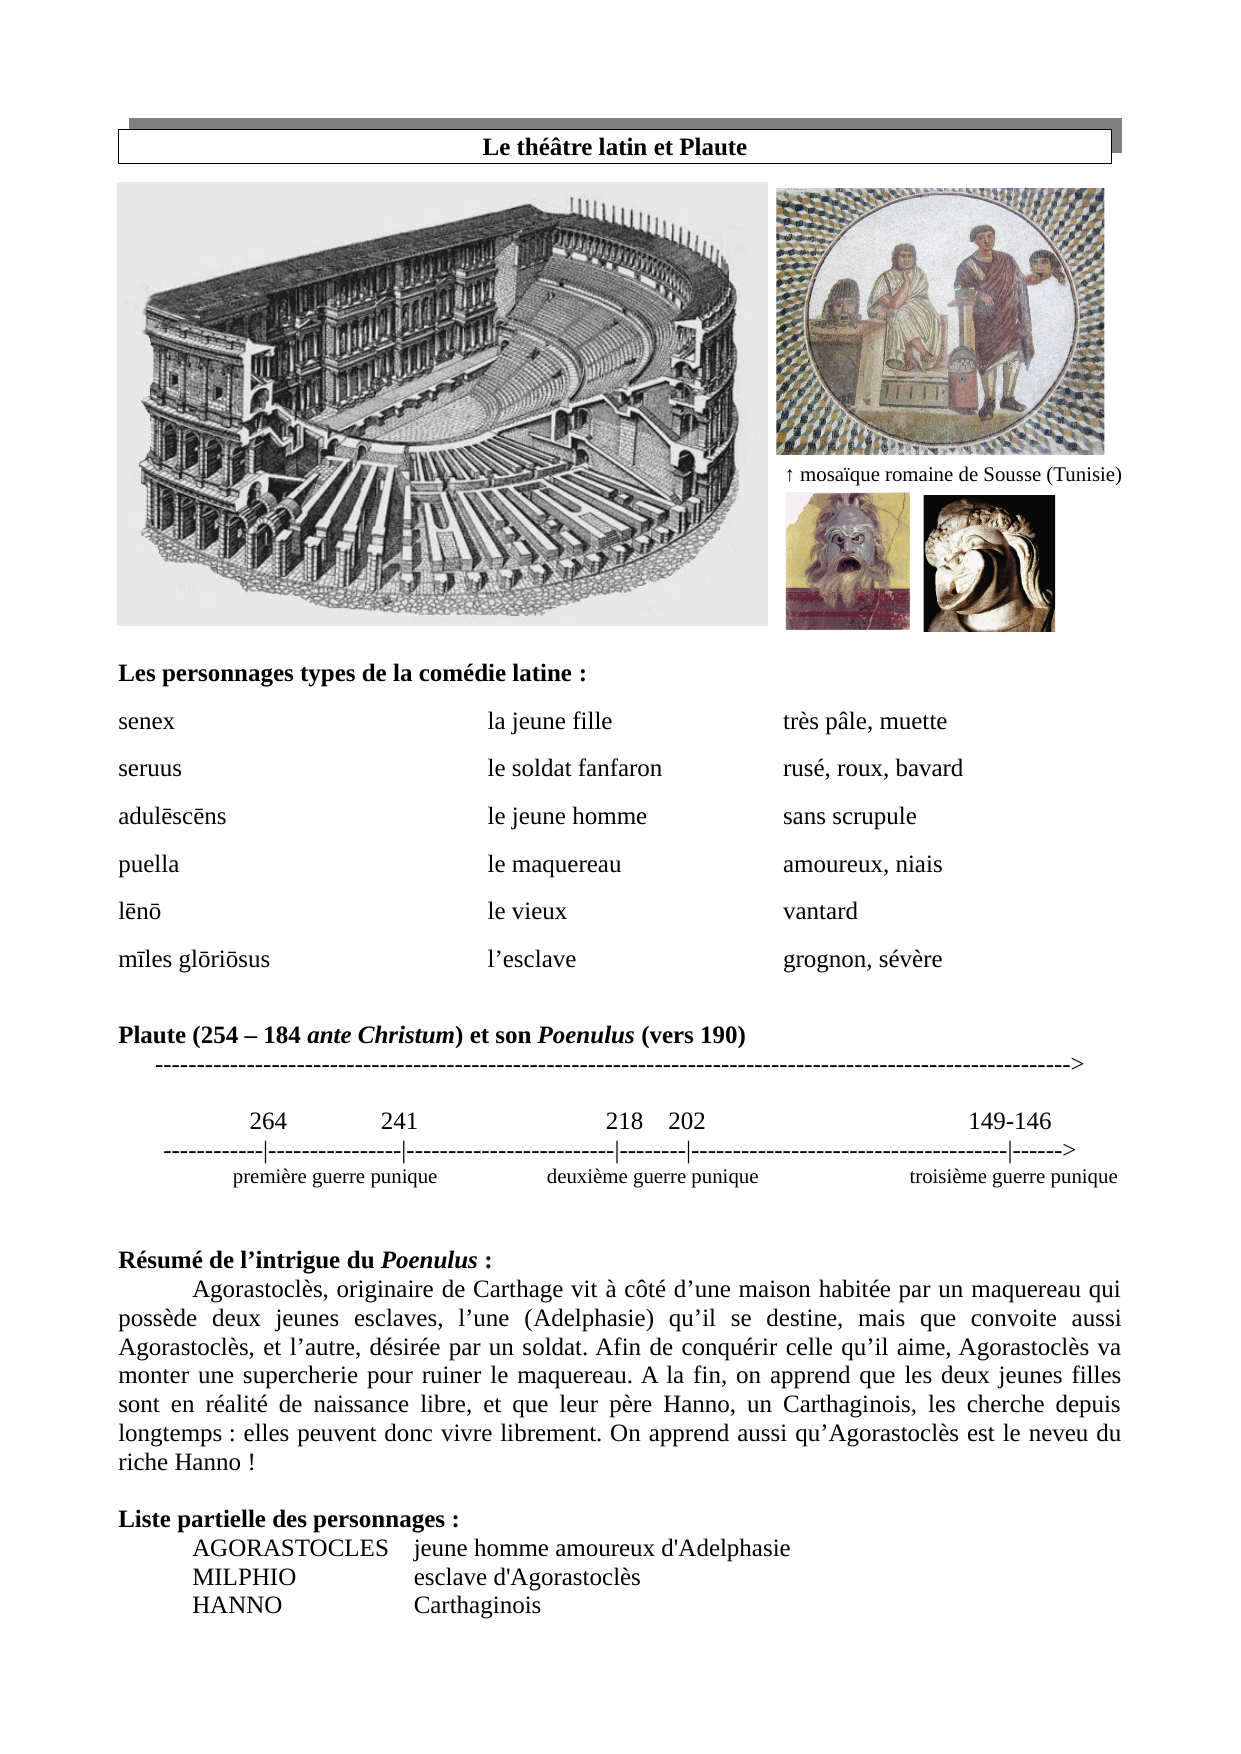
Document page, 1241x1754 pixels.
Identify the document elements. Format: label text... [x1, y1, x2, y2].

text AGORASTOCLES jeune homme amoureux d'Adelphasie [118, 1533, 1122, 1562]
text Les personnages types de la comédie latine : [118, 658, 1122, 687]
text MILPHIO esclave d'Agorastoclès [118, 1562, 1122, 1591]
text Liste partielle des personnages : [118, 1504, 1122, 1533]
text HANNO Carthaginois [118, 1591, 1122, 1619]
text Agorastoclès, originaire de Carthage vit à côté d’une maison habitée par un maquereau qui possède deux jeunes esclaves, l’une (Adelphasie) qu’il se destine, mais que convoite aussi Agorastoclès, et l’autre, désirée par un soldat. Afin de conquérir celle qu’il aime, Agorastoclès va monter une supercherie pour ruiner le maquereau. A la fin, on apprend que les deux jeunes filles sont en réalité de naissance libre, et que leur père Hanno, un Carthaginois, les cherche depuis longtemps : elles peuvent donc vivre librement. On apprend aussi qu’Agorastoclès est le neveu du riche Hanno ! [118, 1274, 1122, 1476]
text senex la jeune fille très pâle, muette [118, 706, 1122, 734]
text première guerre punique deuxième guerre punique troisième guerre punique [118, 1164, 1122, 1188]
text lēnō le vieux vantard [118, 896, 1122, 925]
picture [923, 495, 1056, 632]
text adulēscēns le jeune homme sans scrupule [118, 801, 1122, 830]
text ↑ mosaïque romaine de Sousse (Tunisie) [768, 245, 1122, 486]
text 264 241 218 202 149-146 [118, 1106, 1122, 1135]
picture [776, 188, 1105, 455]
text Plaute (254 – 184 ante Christum) et son Poenulus (vers 190) [118, 1020, 1122, 1049]
text ------------|----------------|-------------------------|--------|--------------------------------------|------> [118, 1135, 1122, 1164]
text --------------------------------------------------------------------------------------------------------------> [118, 1049, 1122, 1078]
text mīles glōriōsus l’esclave grognon, sévère [118, 944, 1122, 973]
picture [116, 182, 768, 626]
text seruus le soldat fanfaron rusé, roux, bavard [118, 753, 1122, 782]
text Résumé de l’intrigue du Poenulus : [118, 1246, 1122, 1274]
text Le théâtre latin et Plaute [119, 130, 1111, 163]
text puella le maquereau amoureux, niais [118, 849, 1122, 877]
picture [785, 492, 910, 630]
